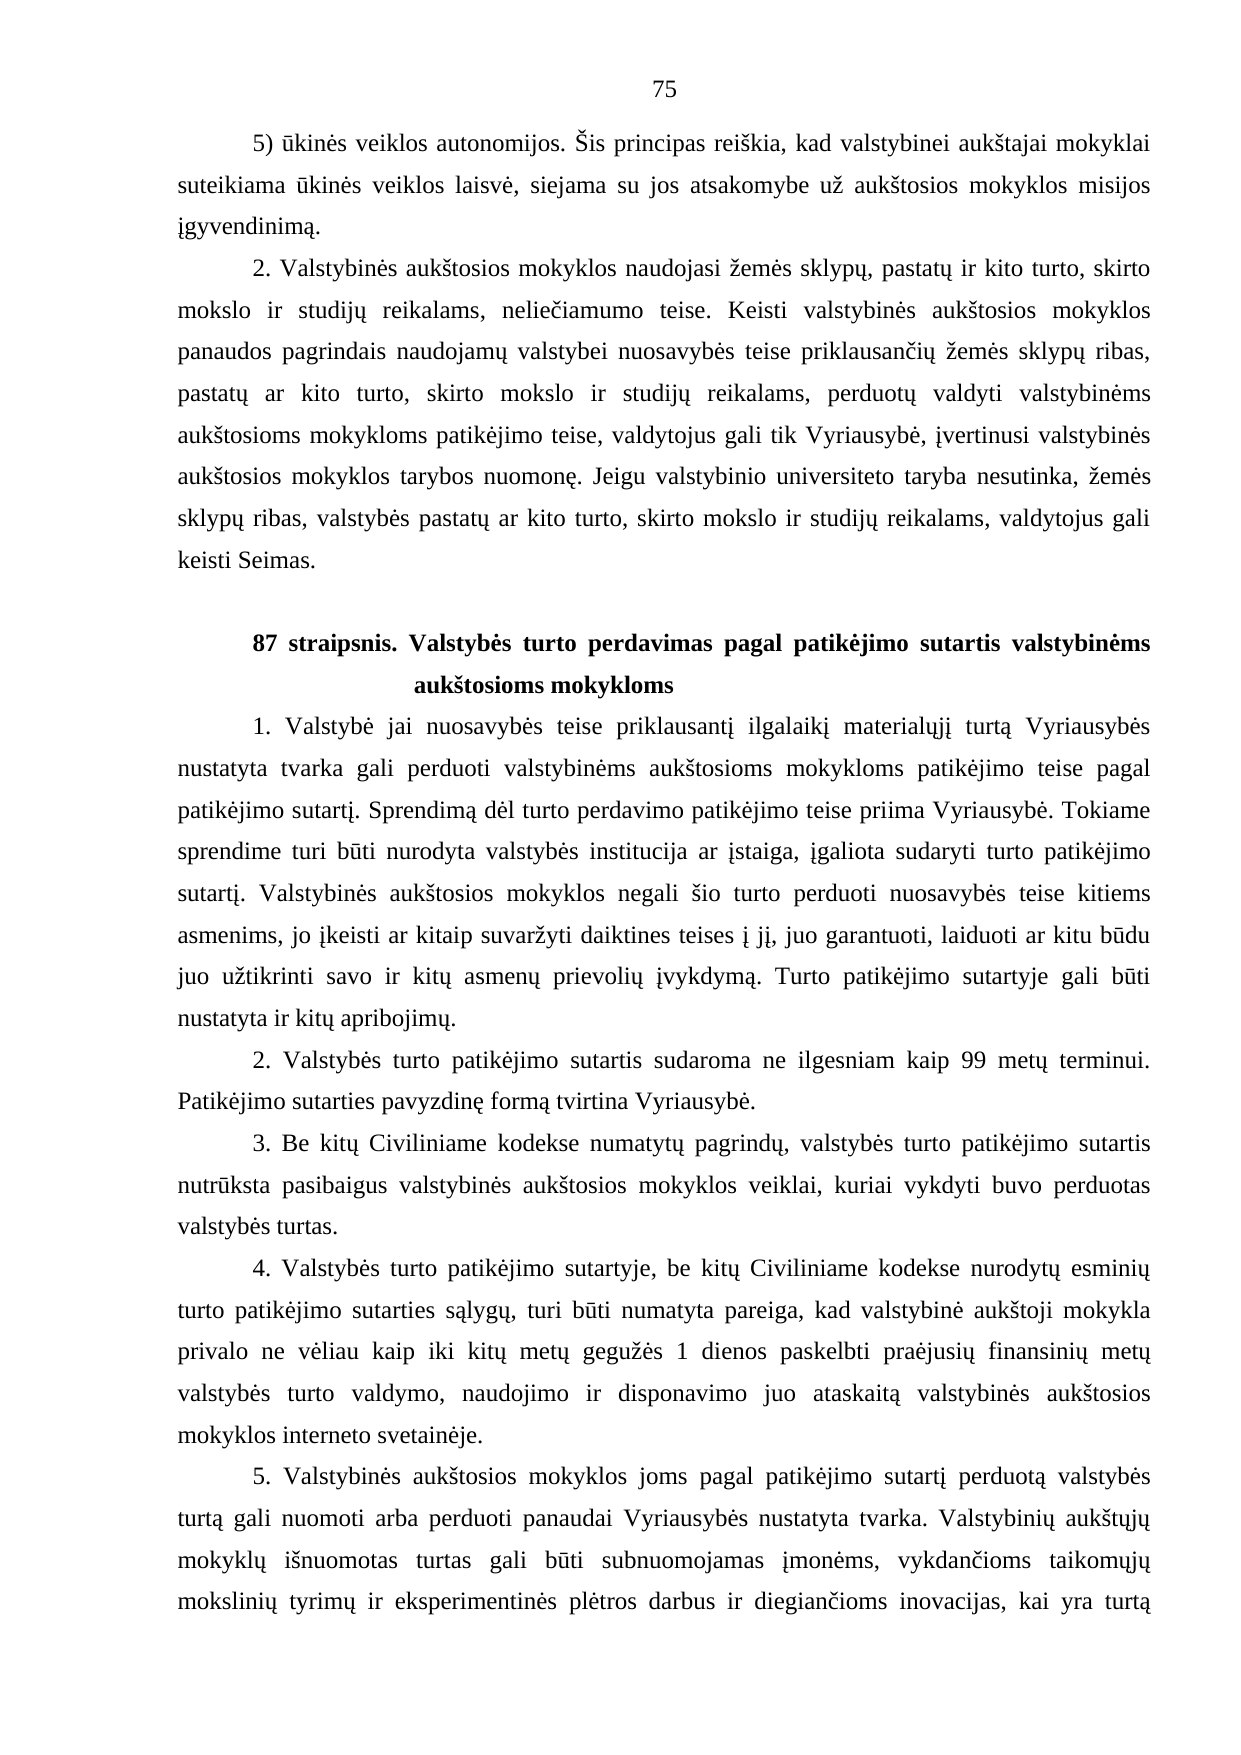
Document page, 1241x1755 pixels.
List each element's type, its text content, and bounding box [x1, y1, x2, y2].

text 5) ūkinės veiklos autonomijos. Šis principas reiškia, kad valstybinei aukštajai mokyklai suteikiama ūkinės veiklos laisvė, siejama su jos atsakomybe už aukštosios mokyklos misijos įgyvendinimą. [177, 118, 1152, 243]
text 4. Valstybės turto patikėjimo sutartyje, be kitų Civiliniame kodekse nurodytų esminių turto patikėjimo sutarties sąlygų, turi būti numatyta pareiga, kad valstybinė aukštoji mokykla privalo ne vėliau kaip iki kitų metų gegužės 1 dienos paskelbti praėjusių finansinių metų valstybės turto valdymo, naudojimo ir disponavimo juo ataskaitą valstybinės aukštosios mokyklos interneto svetainėje. [177, 1243, 1152, 1451]
text 5. Valstybinės aukštosios mokyklos joms pagal patikėjimo sutartį perduotą valstybės turtą gali nuomoti arba perduoti panaudai Vyriausybės nustatyta tvarka. Valstybinių aukštųjų mokyklų išnuomotas turtas gali būti subnuomojamas įmonėms, vykdančioms taikomųjų mokslinių tyrimų ir eksperimentinės plėtros darbus ir diegiančioms inovacijas, kai yra turtą [177, 1451, 1152, 1618]
text 2. Valstybės turto patikėjimo sutartis sudaroma ne ilgesniam kaip 99 metų terminui. Patikėjimo sutarties pavyzdinę formą tvirtina Vyriausybė. [177, 1035, 1152, 1118]
text 1. Valstybė jai nuosavybės teise priklausantį ilgalaikį materialųjį turtą Vyriausybės nustatyta tvarka gali perduoti valstybinėms aukštosioms mokykloms patikėjimo teise pagal patikėjimo sutartį. Sprendimą dėl turto perdavimo patikėjimo teise priima Vyriausybė. Tokiame sprendime turi būti nurodyta valstybės institucija ar įstaiga, įgaliota sudaryti turto patikėjimo sutartį. Valstybinės aukštosios mokyklos negali šio turto perduoti nuosavybės teise kitiems asmenims, jo įkeisti ar kitaip suvaržyti daiktines teises į jį, juo garantuoti, laiduoti ar kitu būdu juo užtikrinti savo ir kitų asmenų prievolių įvykdymą. Turto patikėjimo sutartyje gali būti nustatyta ir kitų apribojimų. [177, 701, 1152, 1035]
text 87 straipsnis. Valstybės turto perdavimas pagal patikėjimo sutartis valstybinėms aukštosioms mokykloms [252, 618, 1152, 701]
text 3. Be kitų Civiliniame kodekse numatytų pagrindų, valstybės turto patikėjimo sutartis nutrūksta pasibaigus valstybinės aukštosios mokyklos veiklai, kuriai vykdyti buvo perduotas valstybės turtas. [177, 1118, 1152, 1243]
text 2. Valstybinės aukštosios mokyklos naudojasi žemės sklypų, pastatų ir kito turto, skirto mokslo ir studijų reikalams, neliečiamumo teise. Keisti valstybinės aukštosios mokyklos panaudos pagrindais naudojamų valstybei nuosavybės teise priklausančių žemės sklypų ribas, pastatų ar kito turto, skirto mokslo ir studijų reikalams, perduotų valdyti valstybinėms aukštosioms mokykloms patikėjimo teise, valdytojus gali tik Vyriausybė, įvertinusi valstybinės aukštosios mokyklos tarybos nuomonę. Jeigu valstybinio universiteto taryba nesutinka, žemės sklypų ribas, valstybės pastatų ar kito turto, skirto mokslo ir studijų reikalams, valdytojus gali keisti Seimas. [177, 243, 1152, 576]
